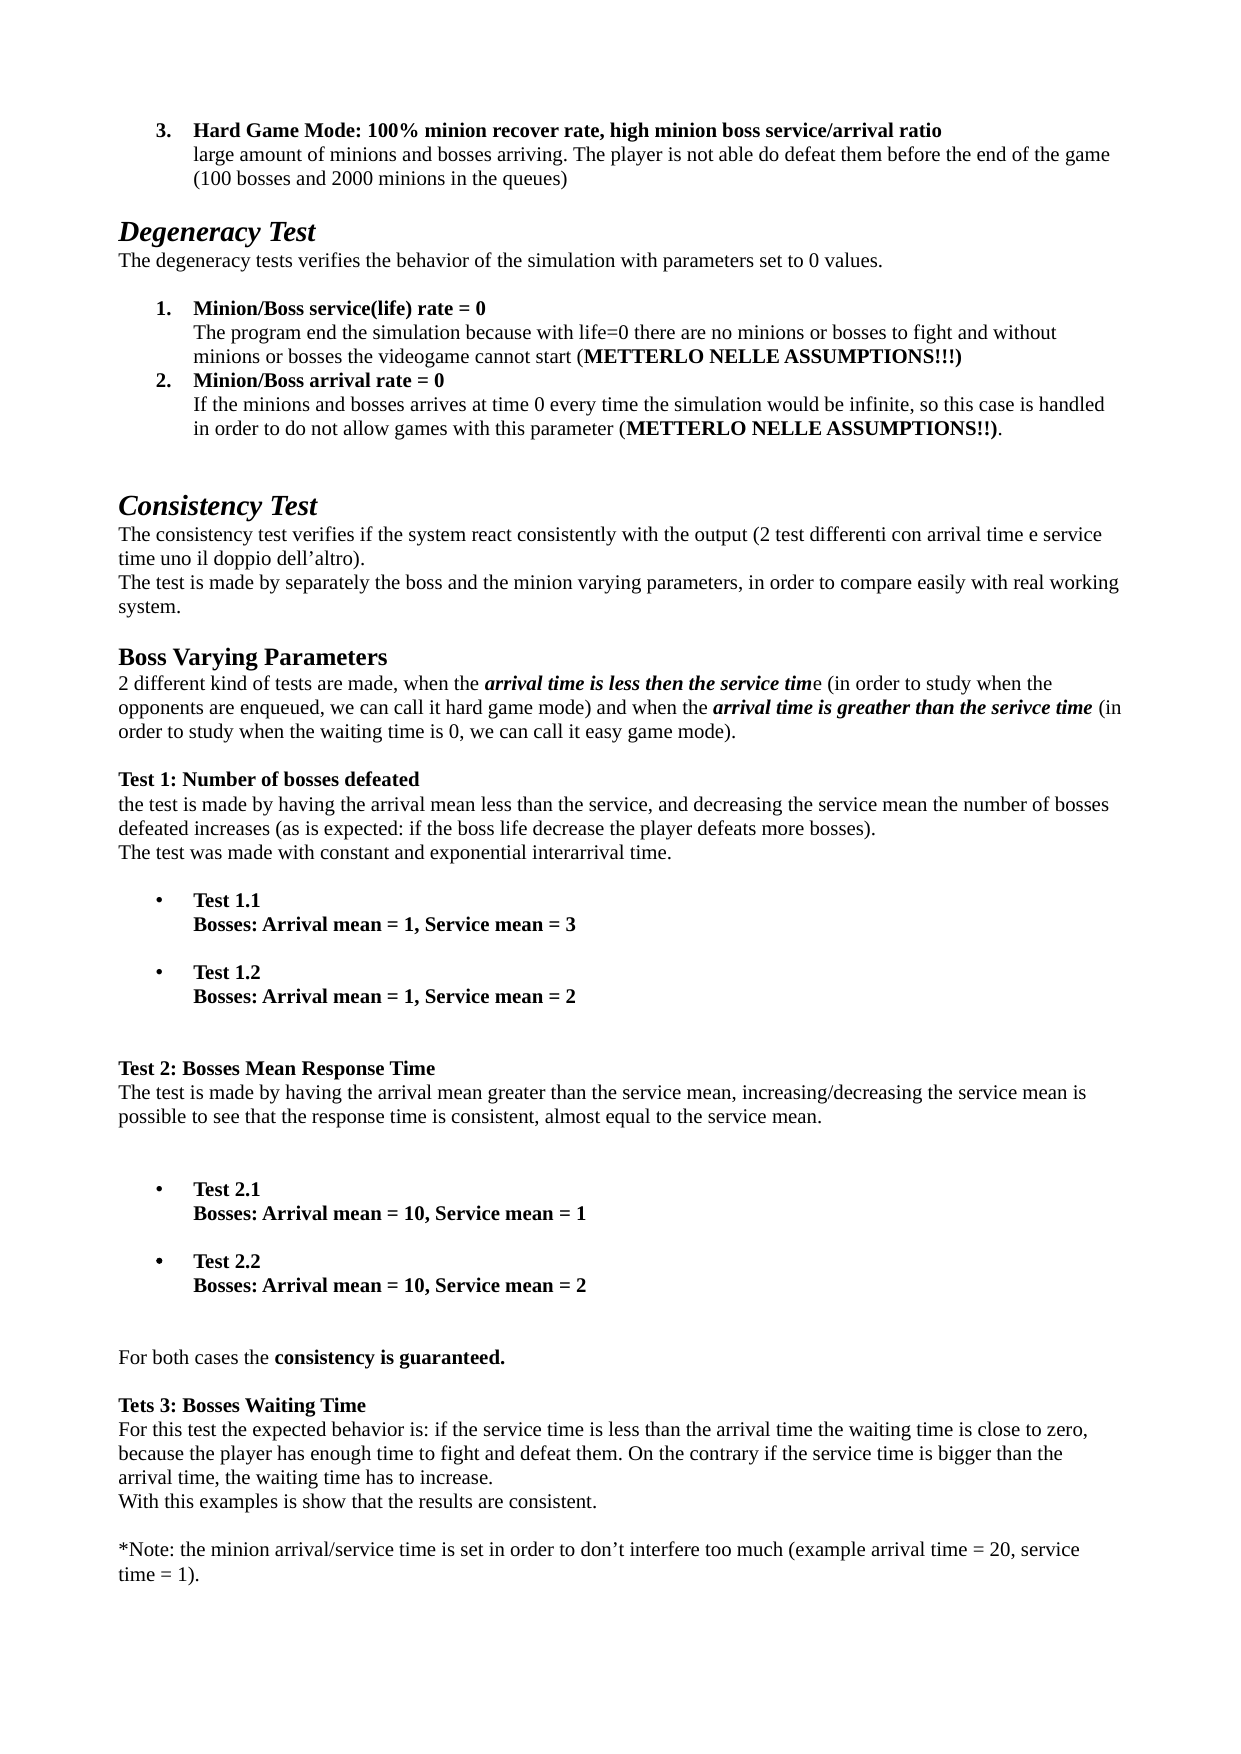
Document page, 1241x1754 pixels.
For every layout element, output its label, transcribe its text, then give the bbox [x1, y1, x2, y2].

text The degeneracy tests verifies the behavior of the simulation with parameters set to 0 values. [118, 248, 1122, 272]
list Bosses: Arrival mean = 1, Service mean = 3 [156, 912, 1122, 936]
text The test is made by separately the boss and the minion varying parameters, in order to compare easily with real working system. [118, 570, 1122, 618]
text Boss Varying Parameters [118, 642, 1122, 671]
text The consistency test verifies if the system react consistently with the output (2 test differenti con arrival time e service time uno il doppio dell’altro). [118, 522, 1122, 570]
text For both cases the consistency is guaranteed. [118, 1345, 1122, 1369]
list Test 2.1 [156, 1176, 1122, 1201]
list Bosses: Arrival mean = 1, Service mean = 2 [156, 984, 1122, 1008]
list Test 1.2 [156, 960, 1122, 984]
text For this test the expected behavior is: if the service time is less than the arrival time the waiting time is close to zero, because the player has enough time to fight and defeat them. On the contrary if the service time is bigger than the arrival time, the waiting time has to increase. [118, 1417, 1122, 1489]
text With this examples is show that the results are consistent. [118, 1489, 1122, 1513]
text Degeneracy Test [118, 214, 1122, 248]
text the test is made by having the arrival mean less than the service, and decreasing the service mean the number of bosses defeated increases (as is expected: if the boss life decrease the player defeats more bosses). [118, 791, 1122, 839]
list The program end the simulation because with life=0 there are no minions or bosses to fight and without minions or bosses the videogame cannot start (METTERLO NELLE ASSUMPTIONS!!!) [156, 320, 1122, 368]
list (100 bosses and 2000 minions in the queues) [156, 166, 1122, 190]
text *Note: the minion arrival/service time is set in order to don’t interfere too much (example arrival time = 20, service time = 1). [118, 1537, 1122, 1586]
list Test 1.1 [156, 888, 1122, 912]
text The test was made with constant and exponential interarrival time. [118, 839, 1122, 864]
list Hard Game Mode: 100% minion recover rate, high minion boss service/arrival ratio [156, 118, 1122, 142]
text Test 1: Number of bosses defeated [118, 767, 1122, 791]
text The test is made by having the arrival mean greater than the service mean, increasing/decreasing the service mean is possible to see that the response time is consistent, almost equal to the service mean. [118, 1080, 1122, 1128]
list Bosses: Arrival mean = 10, Service mean = 1 [156, 1201, 1122, 1224]
text Tets 3: Bosses Waiting Time [118, 1393, 1122, 1417]
list Bosses: Arrival mean = 10, Service mean = 2 [156, 1273, 1122, 1297]
list large amount of minions and bosses arriving. The player is not able do defeat them before the end of the game [156, 142, 1122, 166]
list Minion/Boss service(life) rate = 0 [156, 296, 1122, 320]
list Minion/Boss arrival rate = 0 [156, 368, 1122, 392]
text Test 2: Bosses Mean Response Time [118, 1056, 1122, 1080]
text 2 different kind of tests are made, when the arrival time is less then the service time (in order to study when the opponents are enqueued, we can call it hard game mode) and when the arrival time is greather than the serivce time (in order to study when the waiting time is 0, we can call it easy game mode). [118, 671, 1122, 743]
text Consistency Test [118, 488, 1122, 522]
list If the minions and bosses arrives at time 0 every time the simulation would be infinite, so this case is handled in order to do not allow games with this parameter (METTERLO NELLE ASSUMPTIONS!!). [156, 392, 1122, 440]
list Test 2.2 [156, 1249, 1122, 1273]
